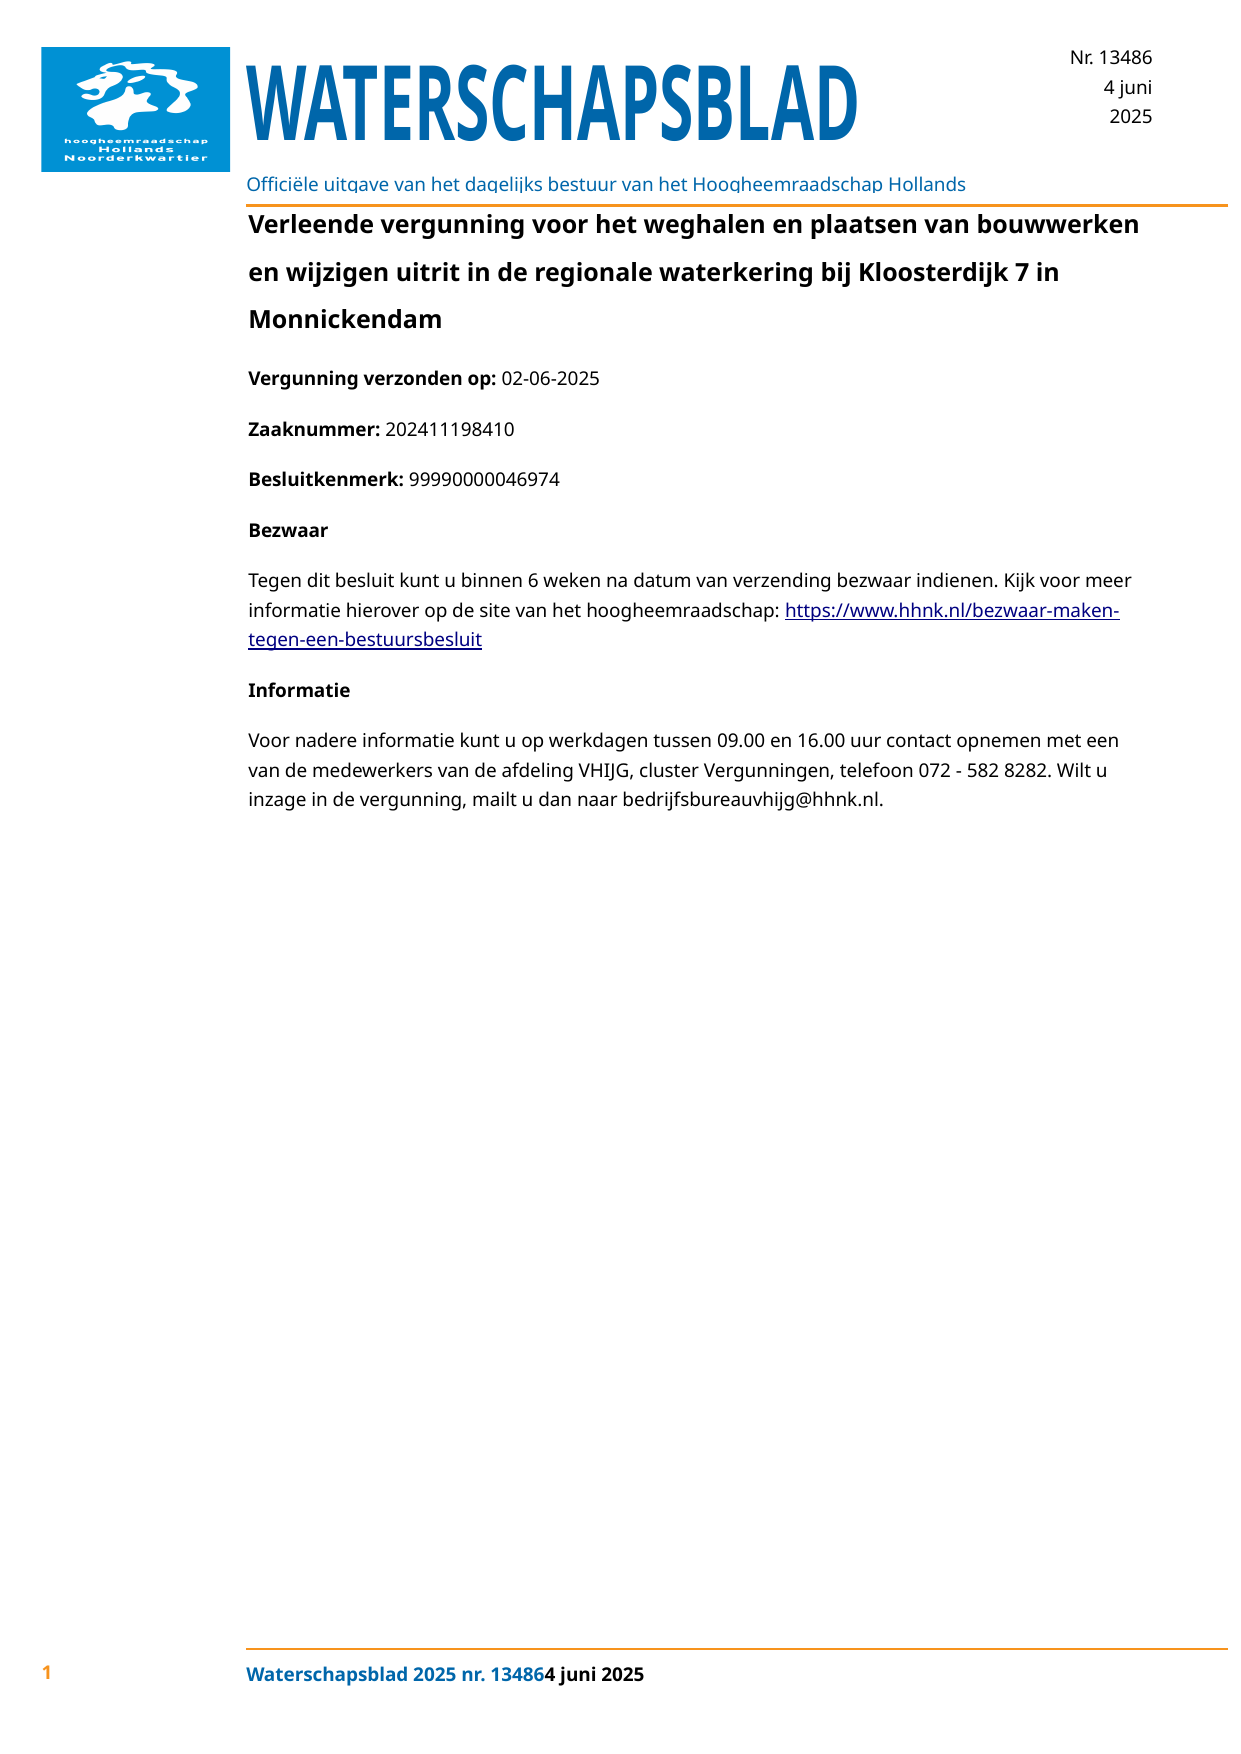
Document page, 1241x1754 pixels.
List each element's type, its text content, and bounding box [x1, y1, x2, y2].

text Informatie [248, 677, 1152, 702]
picture [129, 76, 144, 82]
text Besluitkenmerk: 99990000046974 [248, 466, 1152, 492]
text Bezwaar [248, 517, 1152, 542]
text Vergunning verzonden op: 02-06-2025 [248, 366, 1152, 391]
picture [78, 64, 122, 99]
text Zaaknummer: 202411198410 [248, 416, 1152, 442]
text Verleende vergunning voor het weghalen en plaatsen van bouwwerken en wijzigen uitrit in de regionale waterkering bij Kloosterdijk 7 in Monnickendam [248, 207, 1152, 336]
text Voor nadere informatie kunt u op werkdagen tussen 09.00 en 16.00 uur contact opnemen met een van de medewerkers van de afdeling VHIJG, cluster Vergunningen, telefoon 072 - 582 8282. Wilt u inzage in de vergunning, mailt u dan naar bedrijfsbureauvhijg@hhnk.nl. [248, 727, 1152, 812]
picture [118, 62, 197, 112]
text Tegen dit besluit kunt u binnen 6 weken na datum van verzending bezwaar indienen. Kijk voor meer informatie hierover op de site van het hoogheemraadschap: https://www.hhnk.nl/bezwaar-maken-tegen-een-bestuursbesluit [248, 567, 1152, 652]
picture [88, 87, 157, 130]
